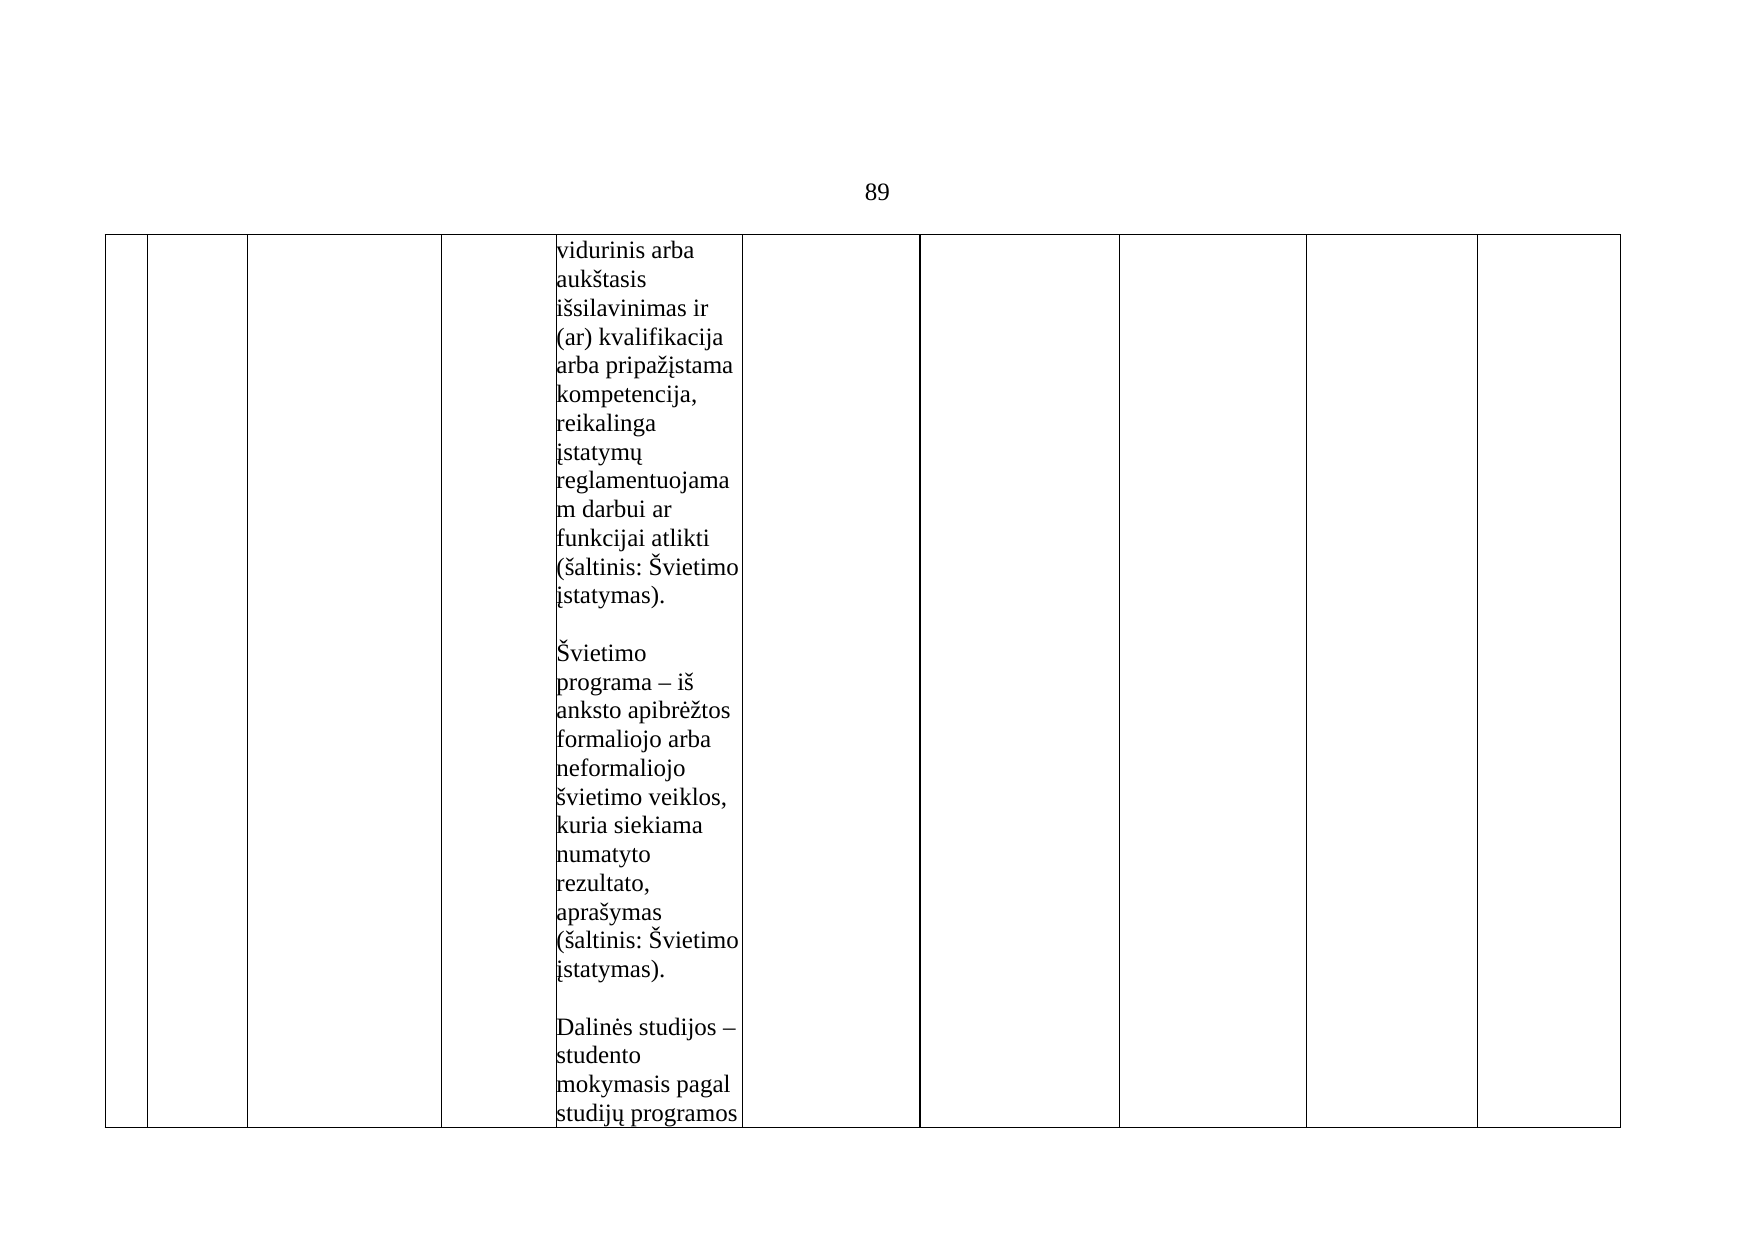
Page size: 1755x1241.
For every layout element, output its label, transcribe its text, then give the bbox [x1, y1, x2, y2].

table_cell [248, 235, 441, 1127]
table_cell vidurinis arba aukštasis išsilavinimas ir (ar) kvalifikacija arba pripažįstama kompetencija, reikalinga įstatymų reglamentuojamam darbui ar funkcijai atlikti (šaltinis: Švietimo įstatymas). Švietimo programa – iš anksto apibrėžtos formaliojo arba neformaliojo švietimo veiklos, kuria siekiama numatyto rezultato, aprašymas (šaltinis: Švietimo įstatymas). Dalinės studijos – studento mokymasis pagal studijų programos [557, 235, 742, 1127]
table_cell [148, 235, 247, 1127]
table_cell [442, 235, 556, 1127]
table_cell [106, 235, 147, 1127]
table_cell [921, 235, 1119, 1127]
table_cell [743, 235, 919, 1127]
table_cell [1478, 235, 1620, 1127]
table_cell [1120, 235, 1306, 1127]
table_cell [1307, 235, 1477, 1127]
